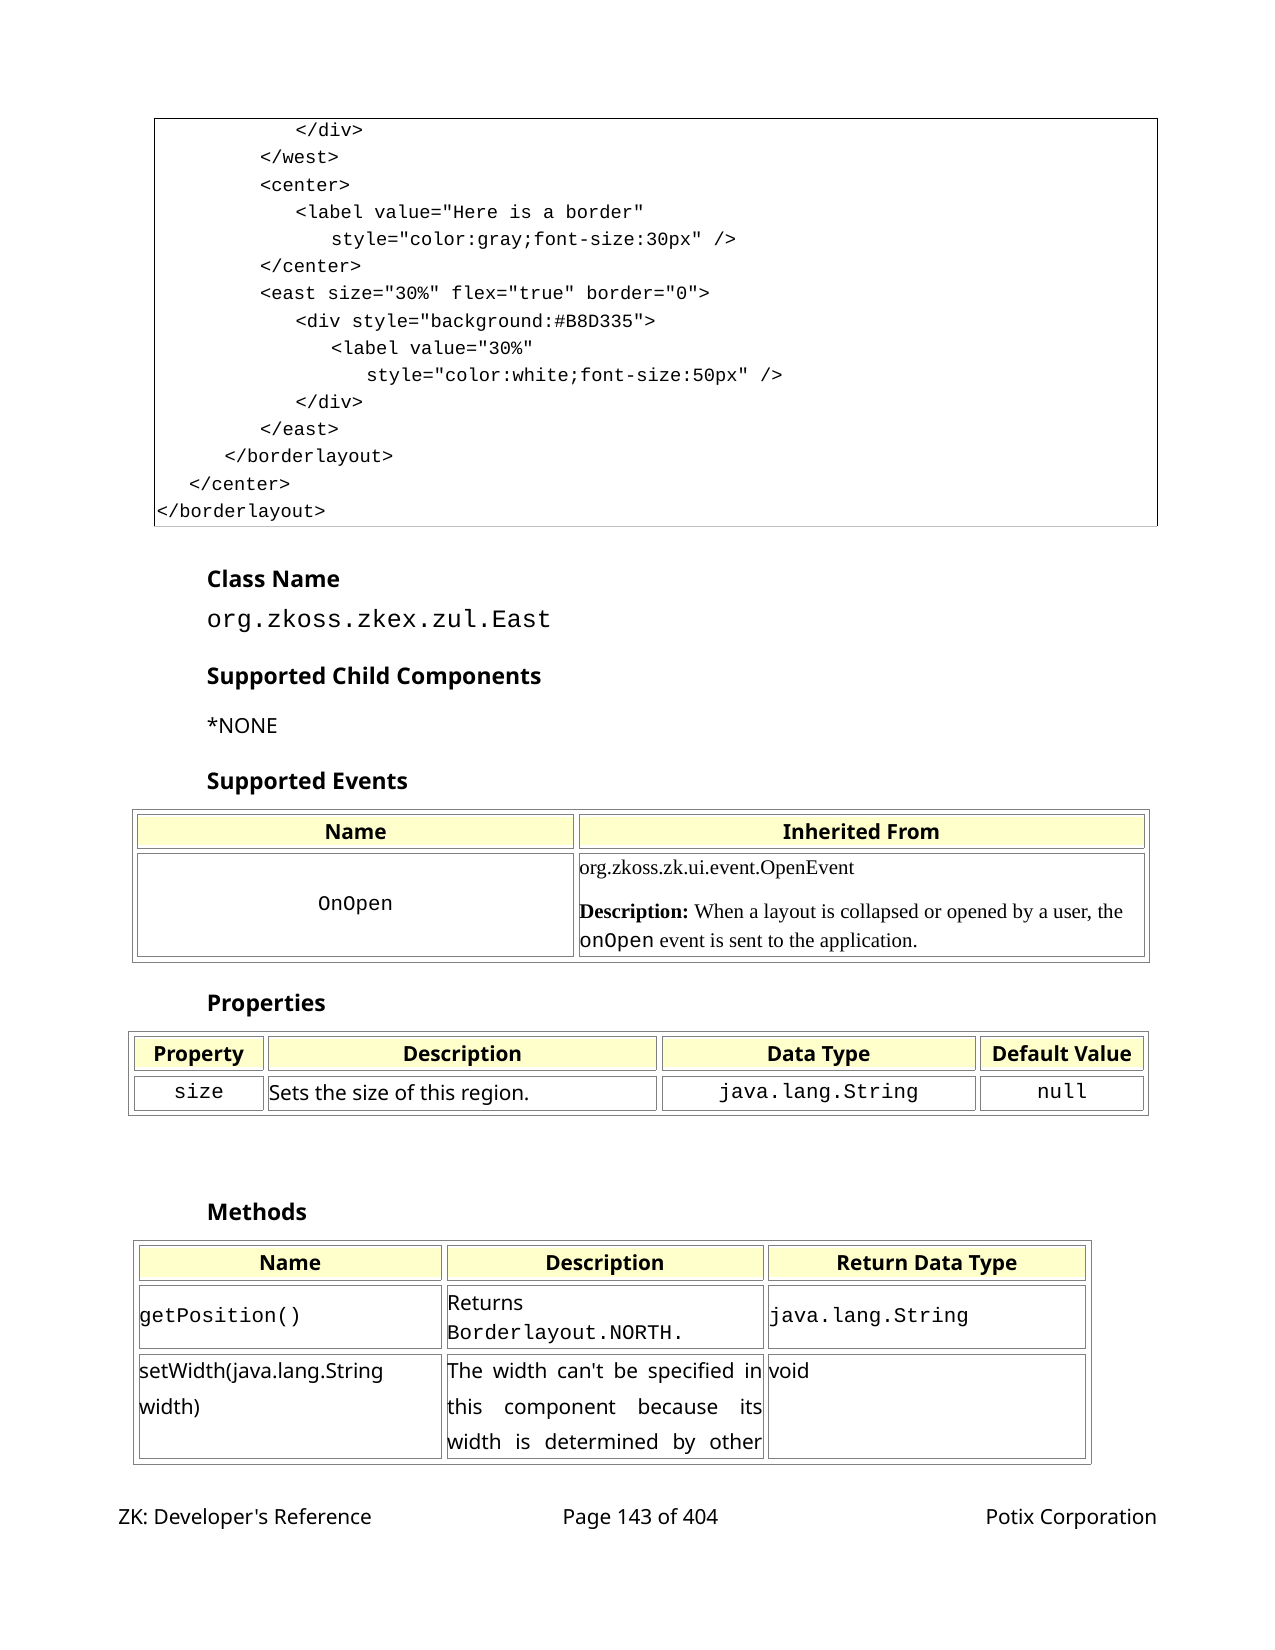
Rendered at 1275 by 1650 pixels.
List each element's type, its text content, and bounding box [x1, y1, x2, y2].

text <east size="30%" flex="true" border="0"> [155, 281, 1157, 306]
text style="color:gray;font-size:30px" /> [155, 227, 1157, 251]
table_header Name [134, 810, 576, 848]
table_cell java.lang.String [766, 1280, 1088, 1348]
text style="color:white;font-size:50px" /> [155, 363, 1157, 387]
subtitle Class Name [207, 563, 1157, 594]
subtitle Properties [207, 987, 1157, 1018]
table_header Name [136, 1241, 444, 1279]
text </borderlayout> [155, 499, 1157, 526]
text </center> [155, 472, 1157, 496]
table_cell Returns Borderlayout.NORTH. [444, 1280, 766, 1348]
subtitle Supported Events [207, 765, 1157, 796]
table_cell java.lang.String [659, 1070, 978, 1109]
subtitle Supported Child Components [207, 659, 1157, 691]
text *NONE [207, 711, 1157, 740]
text <div style="background:#B8D335"> [155, 308, 1157, 333]
subtitle Methods [207, 1196, 1157, 1227]
table_cell The width can't be specified in this component because its width is determined by other [444, 1348, 766, 1458]
text </center> [155, 254, 1157, 278]
table_header Return Data Type [766, 1241, 1088, 1279]
table_header Default Value [978, 1032, 1146, 1070]
table_cell setWidth(java.lang.String width) [136, 1348, 444, 1458]
table_cell Sets the size of this region. [266, 1070, 659, 1109]
table_cell org.zkoss.zk.ui.event.OpenEvent Description: When a layout is collapsed or opened by a user, the onOpen event is sent to the application. [576, 848, 1147, 956]
text </div> [155, 390, 1157, 414]
table_cell null [978, 1070, 1146, 1109]
text </east> [155, 417, 1157, 441]
text </div> [155, 119, 1157, 142]
text </borderlayout> [155, 444, 1157, 469]
text <label value="30%" [155, 336, 1157, 360]
text <center> [155, 172, 1157, 197]
table_header Property [131, 1032, 266, 1070]
table_cell void [766, 1348, 1088, 1458]
table_header Description [444, 1241, 766, 1279]
text <label value="Here is a border" [155, 200, 1157, 224]
text </west> [155, 145, 1157, 169]
table_cell size [131, 1070, 266, 1109]
text org.zkoss.zkex.zul.East [207, 606, 1157, 634]
table_header Inherited From [576, 810, 1147, 848]
table_cell OnOpen [134, 848, 576, 956]
table_cell getPosition() [136, 1280, 444, 1348]
table_header Data Type [659, 1032, 978, 1070]
table_header Description [266, 1032, 659, 1070]
